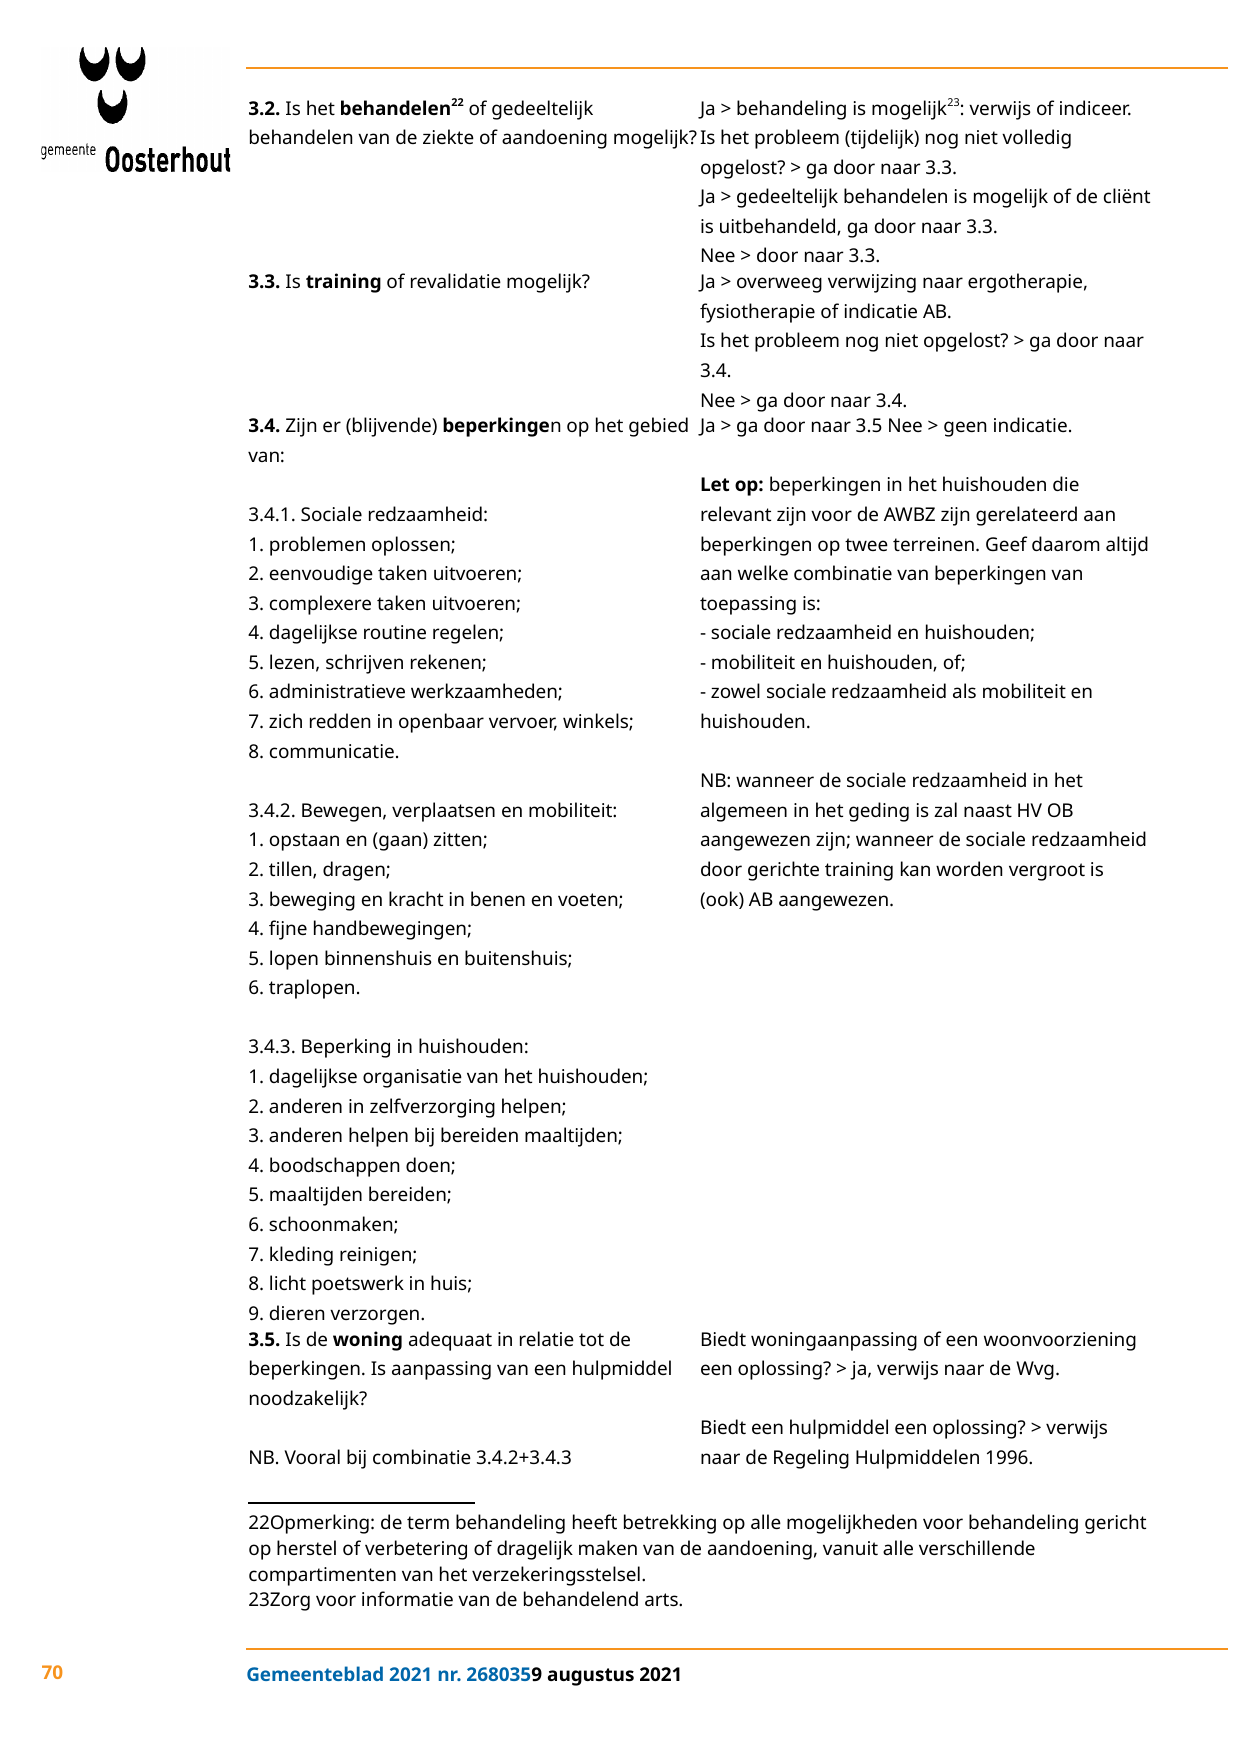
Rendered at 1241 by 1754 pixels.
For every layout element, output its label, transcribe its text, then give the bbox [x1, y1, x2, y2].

table_cell 3.2. Is het behandelen of gedeeltelijk behandelen van de ziekte of aandoening mogelijk? [248, 95, 700, 268]
table_cell Ja > behandeling is mogelijk: verwijs of indiceer. Is het probleem (tijdelijk) nog niet volledig opgelost? > ga door naar 3.3. Ja > gedeeltelijk behandelen is mogelijk of de cliënt is uitbehandeld, ga door naar 3.3. Nee > door naar 3.3. [700, 95, 1152, 268]
table_cell 3.5. Is de woning adequaat in relatie tot de beperkingen. Is aanpassing van een hulpmiddel noodzakelijk? NB. Vooral bij combinatie 3.4.2+3.4.3 [248, 1326, 700, 1470]
table_cell Ja > overweeg verwijzing naar ergotherapie, fysiotherapie of indicatie AB. Is het probleem nog niet opgelost? > ga door naar 3.4. Nee > ga door naar 3.4. [700, 269, 1152, 412]
table_cell 3.3. Is training of revalidatie mogelijk? [248, 269, 700, 412]
table_cell Biedt woningaanpassing of een woonvoorziening een oplossing? > ja, verwijs naar de Wvg. Biedt een hulpmiddel een oplossing? > verwijs naar de Regeling Hulpmiddelen 1996. [700, 1326, 1152, 1470]
picture [41, 47, 231, 172]
table_cell 3.4. Zijn er (blijvende) beperkingen op het gebied van: 3.4.1. Sociale redzaamheid: 1. problemen oplossen; 2. eenvoudige taken uitvoeren; 3. complexere taken uitvoeren; 4. dagelijkse routine regelen; 5. lezen, schrijven rekenen; 6. administratieve werkzaamheden; 7. zich redden in openbaar vervoer, winkels; 8. communicatie. 3.4.2. Bewegen, verplaatsen en mobiliteit: 1. opstaan en (gaan) zitten; 2. tillen, dragen; 3. beweging en kracht in benen en voeten; 4. fijne handbewegingen; 5. lopen binnenshuis en buitenshuis; 6. traplopen. 3.4.3. Beperking in huishouden: 1. dagelijkse organisatie van het huishouden; 2. anderen in zelfverzorging helpen; 3. anderen helpen bij bereiden maaltijden; 4. boodschappen doen; 5. maaltijden bereiden; 6. schoonmaken; 7. kleding reinigen; 8. licht poetswerk in huis; 9. dieren verzorgen. [248, 413, 700, 1326]
table_cell Ja > ga door naar 3.5 Nee > geen indicatie. Let op: beperkingen in het huishouden die relevant zijn voor de AWBZ zijn gerelateerd aan beperkingen op twee terreinen. Geef daarom altijd aan welke combinatie van beperkingen van toepassing is: - sociale redzaamheid en huishouden; - mobiliteit en huishouden, of; - zowel sociale redzaamheid als mobiliteit en huishouden. NB: wanneer de sociale redzaamheid in het algemeen in het geding is zal naast HV OB aangewezen zijn; wanneer de sociale redzaamheid door gerichte training kan worden vergroot is (ook) AB aangewezen. [700, 413, 1152, 1326]
